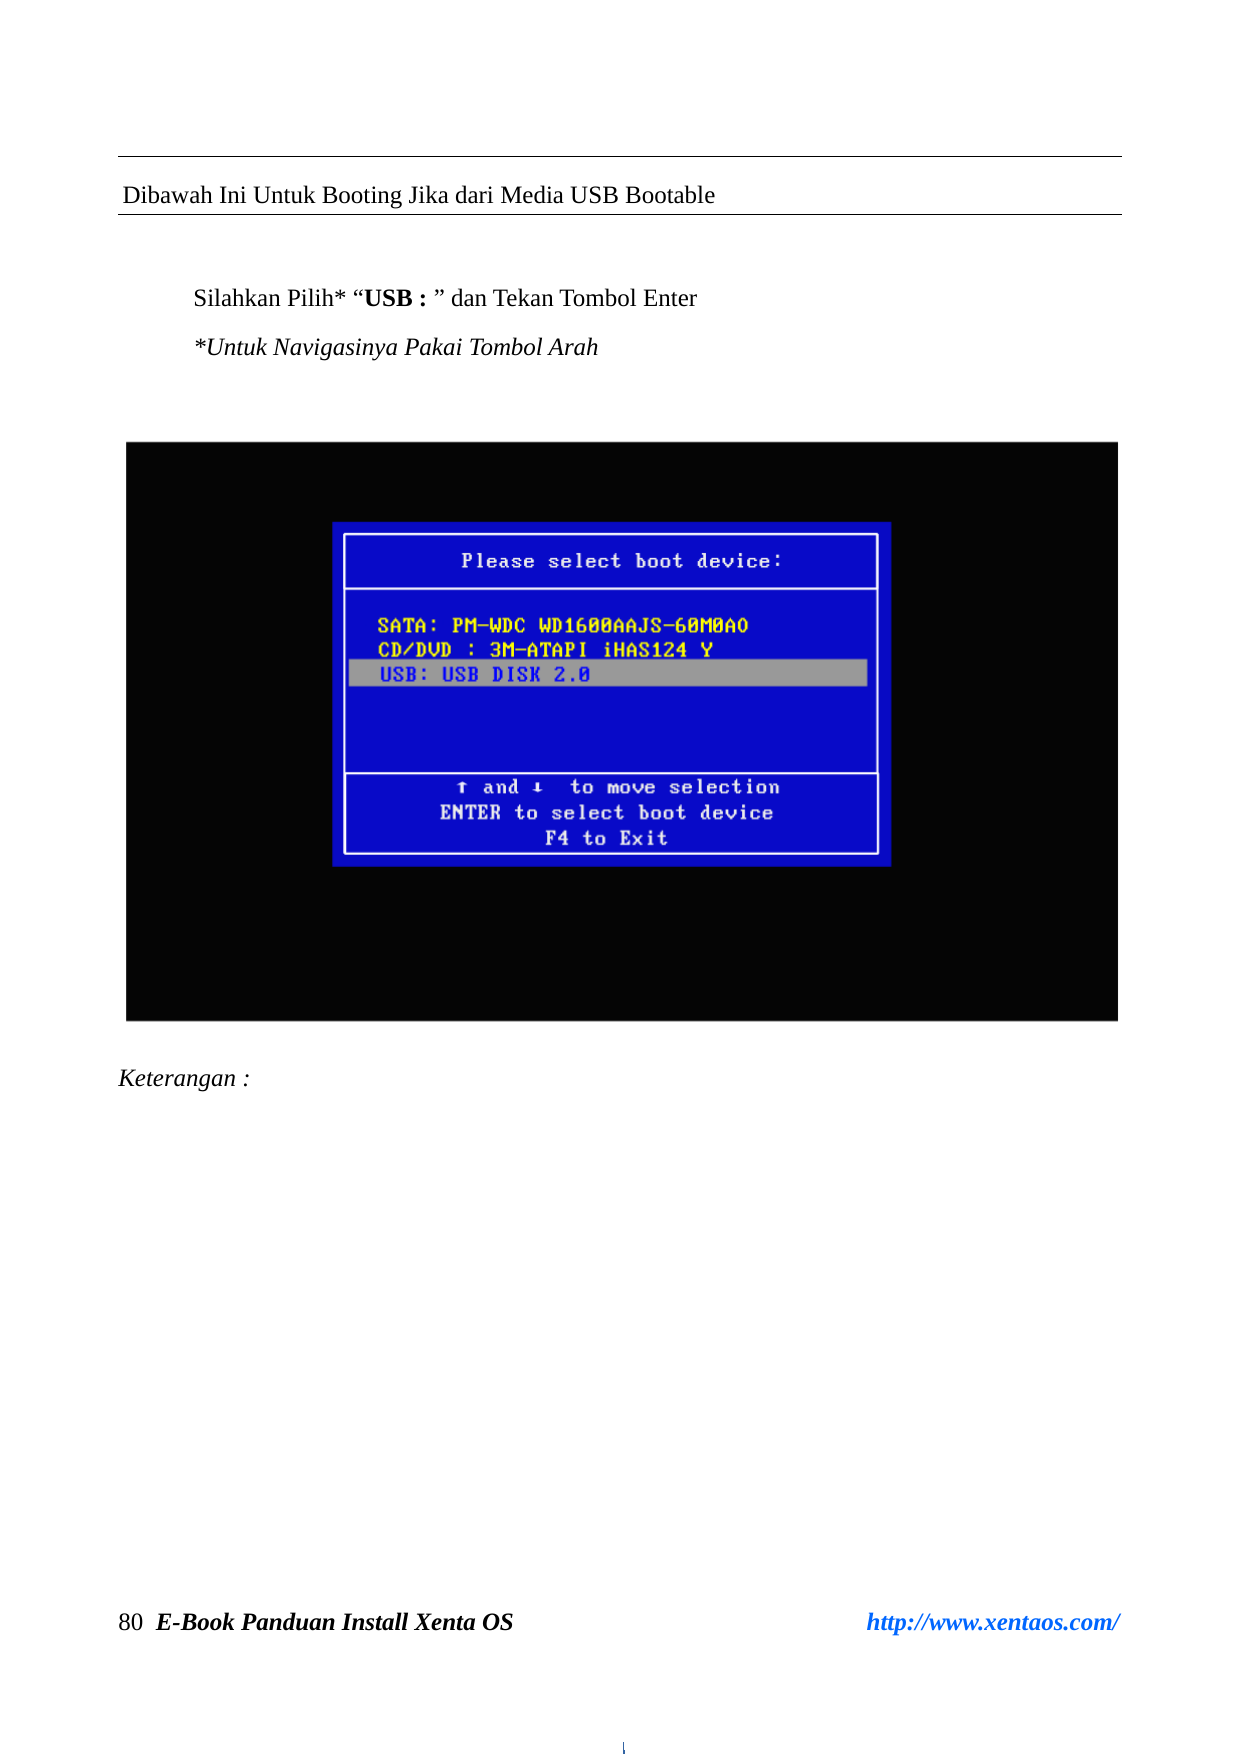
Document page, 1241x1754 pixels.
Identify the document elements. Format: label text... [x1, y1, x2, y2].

list Silahkan Pilih* “USB : ” dan Tekan Tombol Enter [156, 283, 1122, 312]
list *Untuk Navigasinya Pakai Tombol Arah [156, 332, 1122, 361]
text Keterangan : [118, 1064, 1122, 1092]
text Dibawah Ini Untuk Booting Jika dari Media USB Bootable [118, 176, 1122, 214]
picture [118, 393, 1123, 1064]
